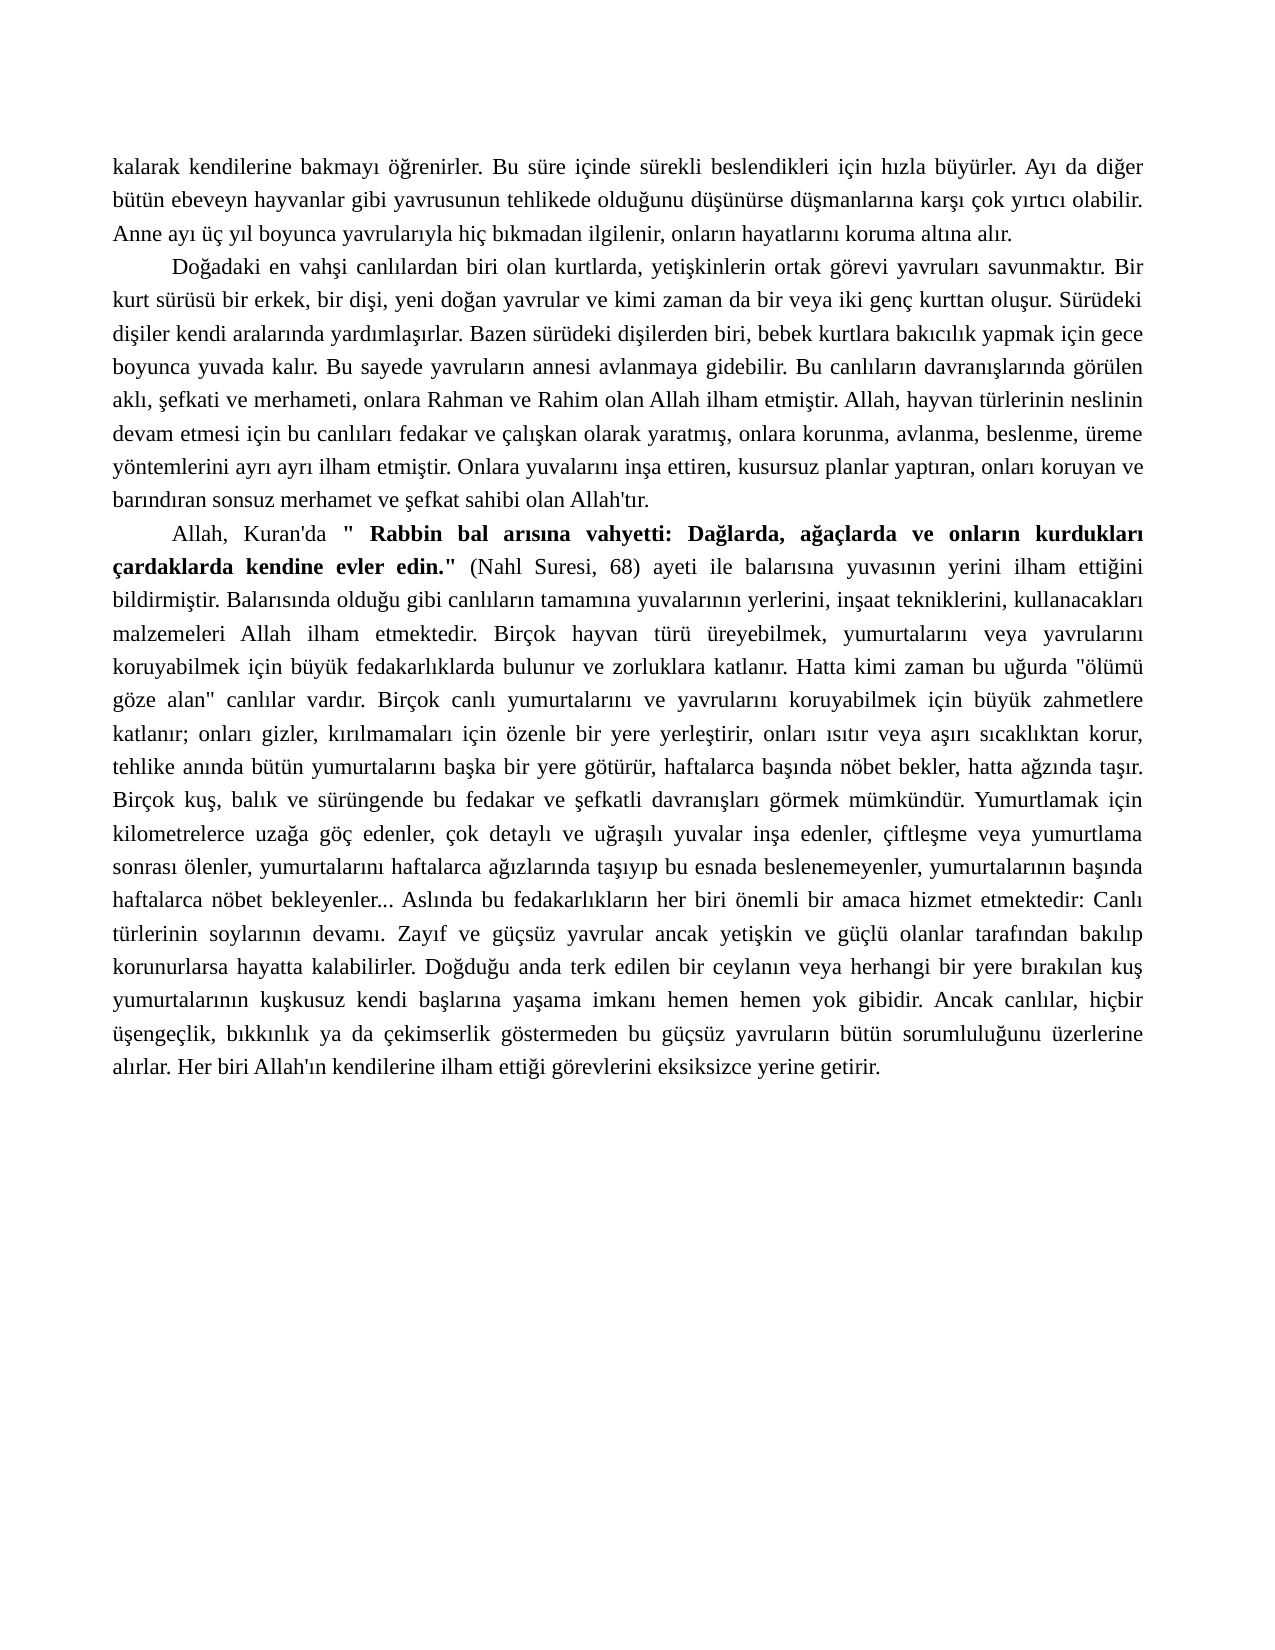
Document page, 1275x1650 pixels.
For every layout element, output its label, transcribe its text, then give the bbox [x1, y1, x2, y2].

text kalarak kendilerine bakmayı öğrenirler. Bu süre içinde sürekli beslendikleri için hızla büyürler. Ayı da diğer bütün ebeveyn hayvanlar gibi yavrusunun tehlikede olduğunu düşünürse düşmanlarına karşı çok yırtıcı olabilir. Anne ayı üç yıl boyunca yavrularıyla hiç bıkmadan ilgilenir, onların hayatlarını koruma altına alır. [112, 148, 1145, 248]
text Allah, Kuran'da " Rabbin bal arısına vahyetti: Dağlarda, ağaçlarda ve onların kurdukları çardaklarda kendine evler edin." (Nahl Suresi, 68) ayeti ile balarısına yuvasının yerini ilham ettiğini bildirmiştir. Balarısında olduğu gibi canlıların tamamına yuvalarının yerlerini, inşaat tekniklerini, kullanacakları malzemeleri Allah ilham etmektedir. Birçok hayvan türü üreyebilmek, yumurtalarını veya yavrularını koruyabilmek için büyük fedakarlıklarda bulunur ve zorluklara katlanır. Hatta kimi zaman bu uğurda "ölümü göze alan" canlılar vardır. Birçok canlı yumurtalarını ve yavrularını koruyabilmek için büyük zahmetlere katlanır; onları gizler, kırılmamaları için özenle bir yere yerleştirir, onları ısıtır veya aşırı sıcaklıktan korur, tehlike anında bütün yumurtalarını başka bir yere götürür, haftalarca başında nöbet bekler, hatta ağzında taşır. Birçok kuş, balık ve sürüngende bu fedakar ve şefkatli davranışları görmek mümkündür. Yumurtlamak için kilometrelerce uzağa göç edenler, çok detaylı ve uğraşılı yuvalar inşa edenler, çiftleşme veya yumurtlama sonrası ölenler, yumurtalarını haftalarca ağızlarında taşıyıp bu esnada beslenemeyenler, yumurtalarının başında haftalarca nöbet bekleyenler... Aslında bu fedakarlıkların her biri önemli bir amaca hizmet etmektedir: Canlı türlerinin soylarının devamı. Zayıf ve güçsüz yavrular ancak yetişkin ve güçlü olanlar tarafından bakılıp korunurlarsa hayatta kalabilirler. Doğduğu anda terk edilen bir ceylanın veya herhangi bir yere bırakılan kuş yumurtalarının kuşkusuz kendi başlarına yaşama imkanı hemen hemen yok gibidir. Ancak canlılar, hiçbir üşengeçlik, bıkkınlık ya da çekimserlik göstermeden bu güçsüz yavruların bütün sorumluluğunu üzerlerine alırlar. Her biri Allah'ın kendilerine ilham ettiği görevlerini eksiksizce yerine getirir. [112, 514, 1145, 1081]
text Doğadaki en vahşi canlılardan biri olan kurtlarda, yetişkinlerin ortak görevi yavruları savunmaktır. Bir kurt sürüsü bir erkek, bir dişi, yeni doğan yavrular ve kimi zaman da bir veya iki genç kurttan oluşur. Sürüdeki dişiler kendi aralarında yardımlaşırlar. Bazen sürüdeki dişilerden biri, bebek kurtlara bakıcılık yapmak için gece boyunca yuvada kalır. Bu sayede yavruların annesi avlanmaya gidebilir. Bu canlıların davranışlarında görülen aklı, şefkati ve merhameti, onlara Rahman ve Rahim olan Allah ilham etmiştir. Allah, hayvan türlerinin neslinin devam etmesi için bu canlıları fedakar ve çalışkan olarak yaratmış, onlara korunma, avlanma, beslenme, üreme yöntemlerini ayrı ayrı ilham etmiştir. Onlara yuvalarını inşa ettiren, kusursuz planlar yaptıran, onları koruyan ve barındıran sonsuz merhamet ve şefkat sahibi olan Allah'tır. [112, 248, 1145, 514]
